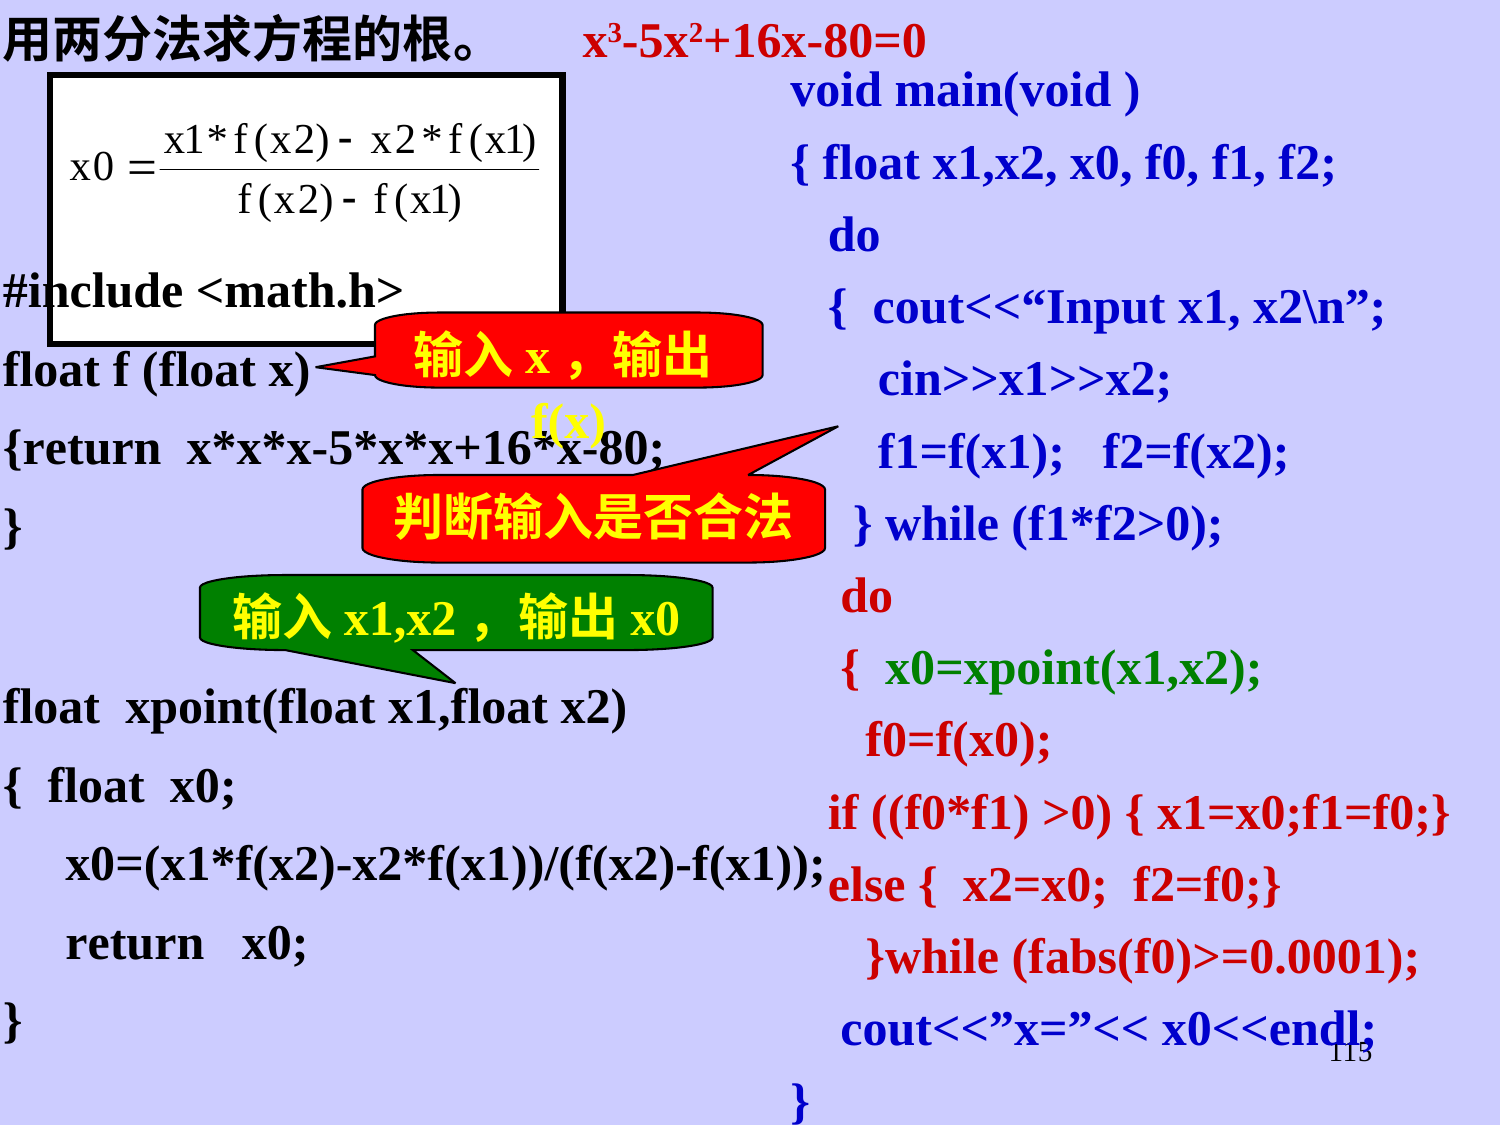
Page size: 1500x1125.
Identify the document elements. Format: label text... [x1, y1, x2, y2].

chart [62, 112, 547, 230]
text_box float xpoint(float x1,float x2) { float x0; x0=(x1*f(x2)-x2*f(x1))/(f(x2)-f(x1)); return x0; } [0, 666, 787, 1050]
text_box void main(void ) { float x1,x2, x0, f0, f1, f2; do { cout<<“Input x1, x2\n”; cin>>x1>>x2; f1=f(x1); f2=f(x2); } while (f1*f2>0); do { x0=xpoint(x1,x2); f0=f(x0); if ((f0*f1) >0) { x1=x0;f1=f0;} else { x2=x0; f2=f0;} }while (fabs(f0)>=0.0001); cout<<”x=”<< x0<<endl; } [787, 49, 1500, 1125]
text_box 输入x1,x2，输出x0 [200, 575, 713, 684]
text_box #include <math.h> float f (float x) {return x*x*x-5*x*x+16*x-80; } [0, 249, 713, 555]
text_box [50, 74, 563, 249]
text_box 判断输入是否合法 [362, 426, 839, 563]
text_box 用两分法求方程的根。 x3-5x2+16x-80=0 [0, 0, 1500, 70]
text_box 输入x，输出f(x) [315, 312, 763, 388]
